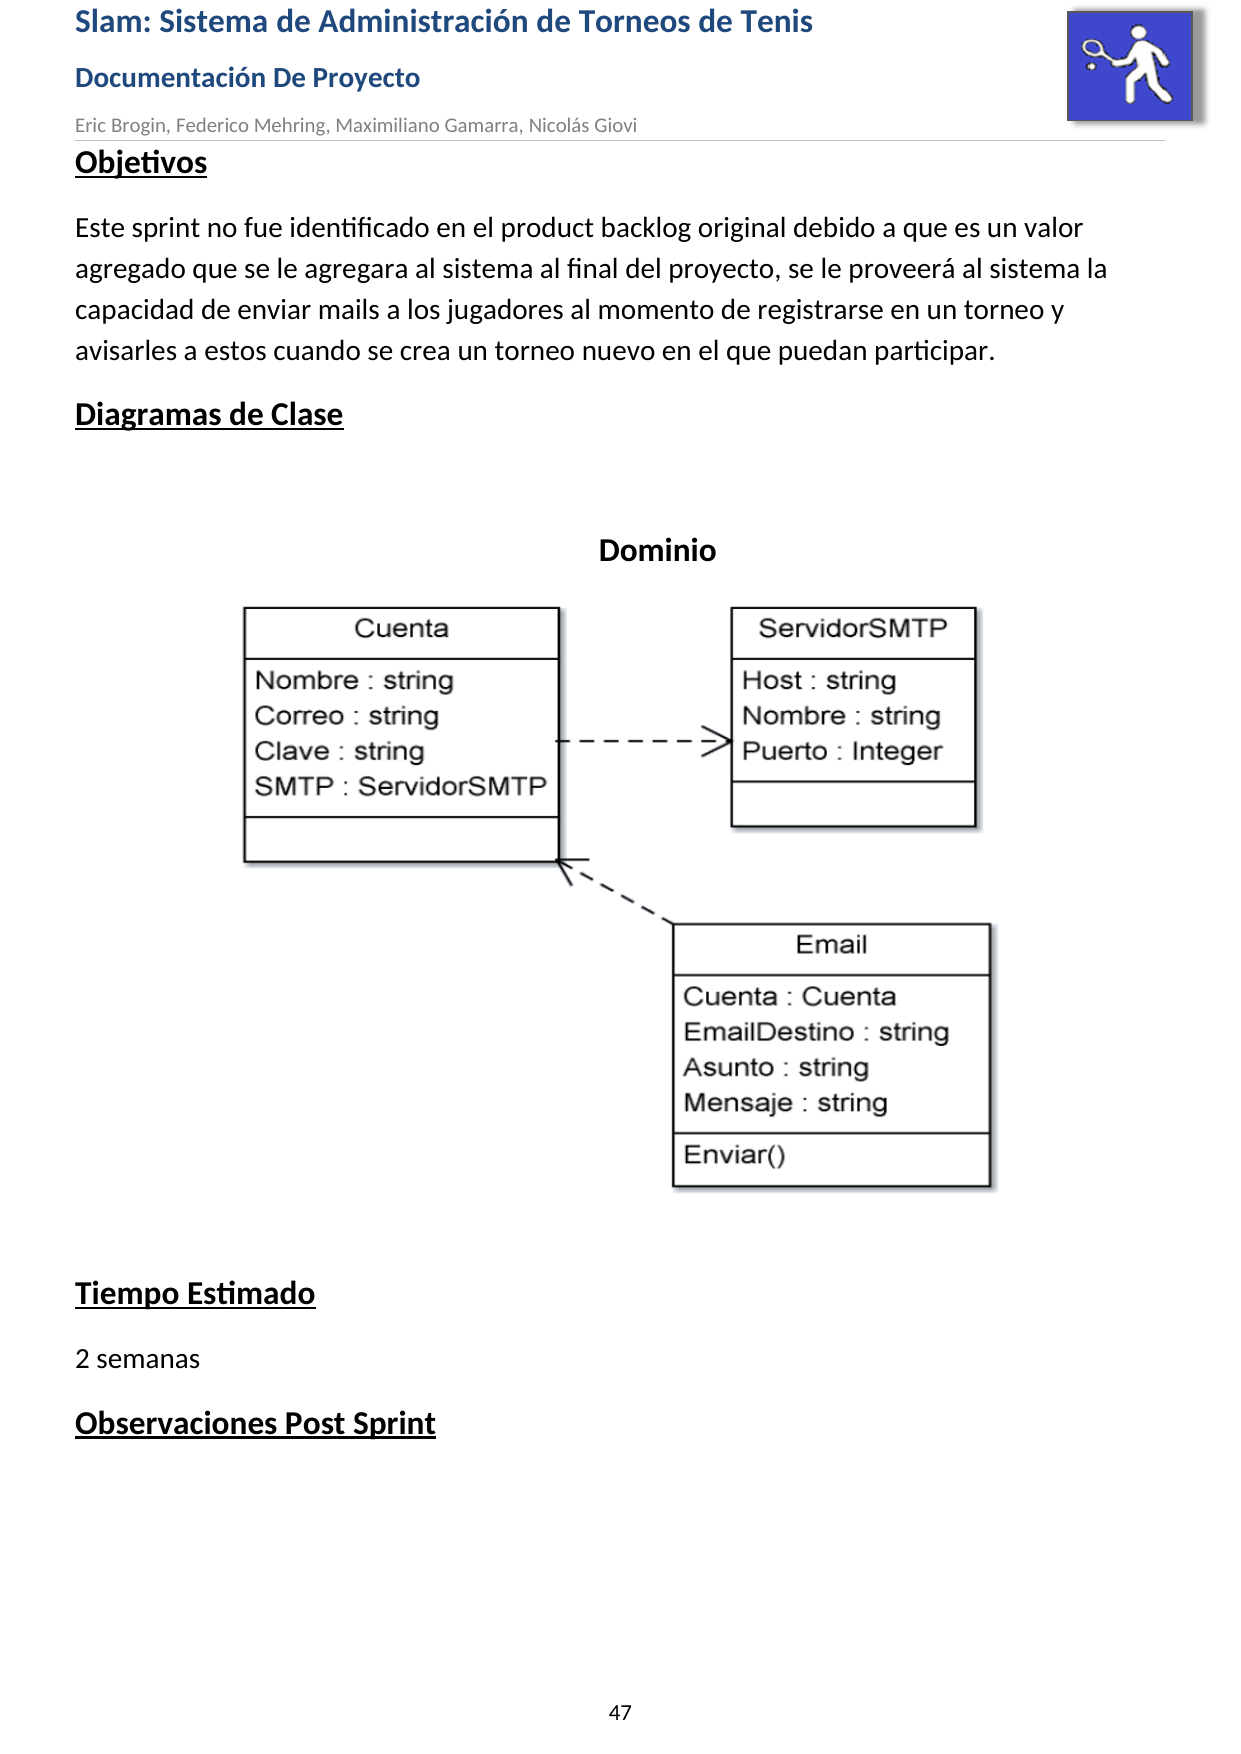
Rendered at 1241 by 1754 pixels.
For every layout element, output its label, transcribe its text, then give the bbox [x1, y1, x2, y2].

text Observaciones Post Sprint [75, 1402, 1165, 1442]
picture [1065, 1, 1214, 131]
text Objetivos [75, 141, 1165, 182]
text Tiempo Estimado [75, 1272, 1165, 1313]
text 2 semanas [75, 1340, 1165, 1376]
text Dominio [75, 529, 1165, 569]
picture [234, 596, 1006, 1200]
text Este sprint no fue identificado en el product backlog original debido a que es un valor agregado que se le agregara al sistema al final del proyecto, se le proveerá al sistema la capacidad de enviar mails a los jugadores al momento de registrarse en un torneo y avisarles a estos cuando se crea un torneo nuevo en el que puedan participar. [75, 209, 1165, 367]
text Diagramas de Clase [75, 393, 1165, 434]
